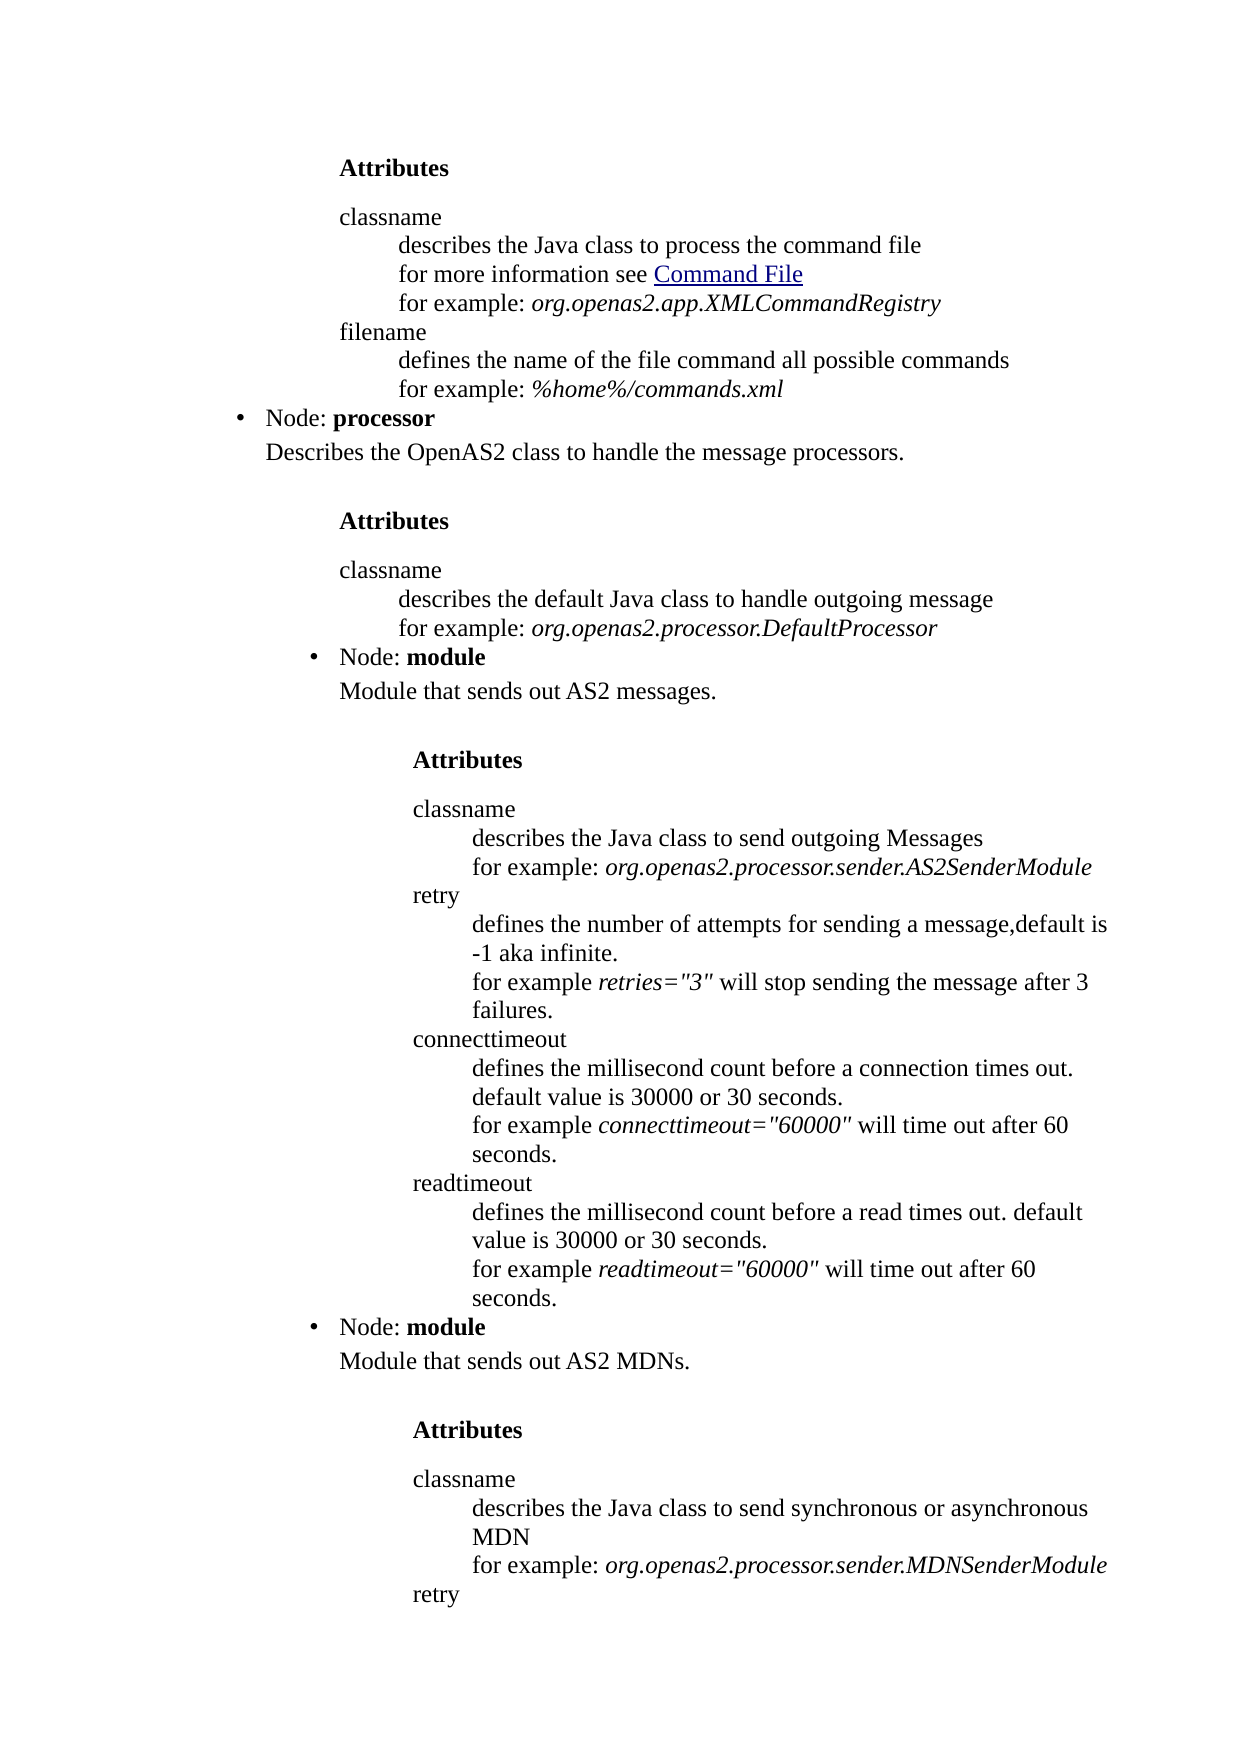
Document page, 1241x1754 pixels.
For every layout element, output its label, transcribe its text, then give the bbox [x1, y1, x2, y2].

list describes the Java class to send outgoing Messages for example: org.openas2.processor.sender.AS2SenderModule [442, 823, 1122, 880]
list defines the millisecond count before a connection times out. default value is 30000 or 30 seconds. for example connecttimeout="60000" will time out after 60 seconds. [442, 1053, 1122, 1168]
list defines the number of attempts for sending a message,default is -1 aka infinite. for example retries="3" will stop sending the message after 3 failures. [442, 909, 1122, 1024]
subtitle classname [383, 794, 1122, 823]
list describes the default Java class to handle outgoing message for example: org.openas2.processor.DefaultProcessor [369, 584, 1122, 642]
list Node: module Module that sends out AS2 messages. [309, 642, 1122, 705]
list defines the name of the file command all possible commands for example: %home%/commands.xml [369, 345, 1122, 403]
subtitle readtimeout [383, 1168, 1122, 1197]
subtitle classname [309, 555, 1122, 584]
list Node: module Module that sends out AS2 MDNs. [309, 1312, 1122, 1375]
list Attributes [309, 472, 1122, 535]
subtitle retry [383, 1579, 1122, 1608]
list Attributes [383, 1381, 1122, 1444]
subtitle classname [383, 1464, 1122, 1493]
subtitle retry [383, 880, 1122, 909]
list describes the Java class to send synchronous or asynchronous MDN for example: org.openas2.processor.sender.MDNSenderModule [442, 1493, 1122, 1579]
subtitle filename [309, 317, 1122, 345]
list Node: processor Describes the OpenAS2 class to handle the message processors. [236, 403, 1122, 466]
list defines the millisecond count before a read times out. default value is 30000 or 30 seconds. for example readtimeout="60000" will time out after 60 seconds. [442, 1197, 1122, 1312]
list Attributes [383, 711, 1122, 774]
list describes the Java class to process the command file for more information see Command File for example: org.openas2.app.XMLCommandRegistry [369, 230, 1122, 317]
list Attributes [309, 118, 1122, 181]
subtitle classname [309, 202, 1122, 230]
subtitle connecttimeout [383, 1024, 1122, 1053]
